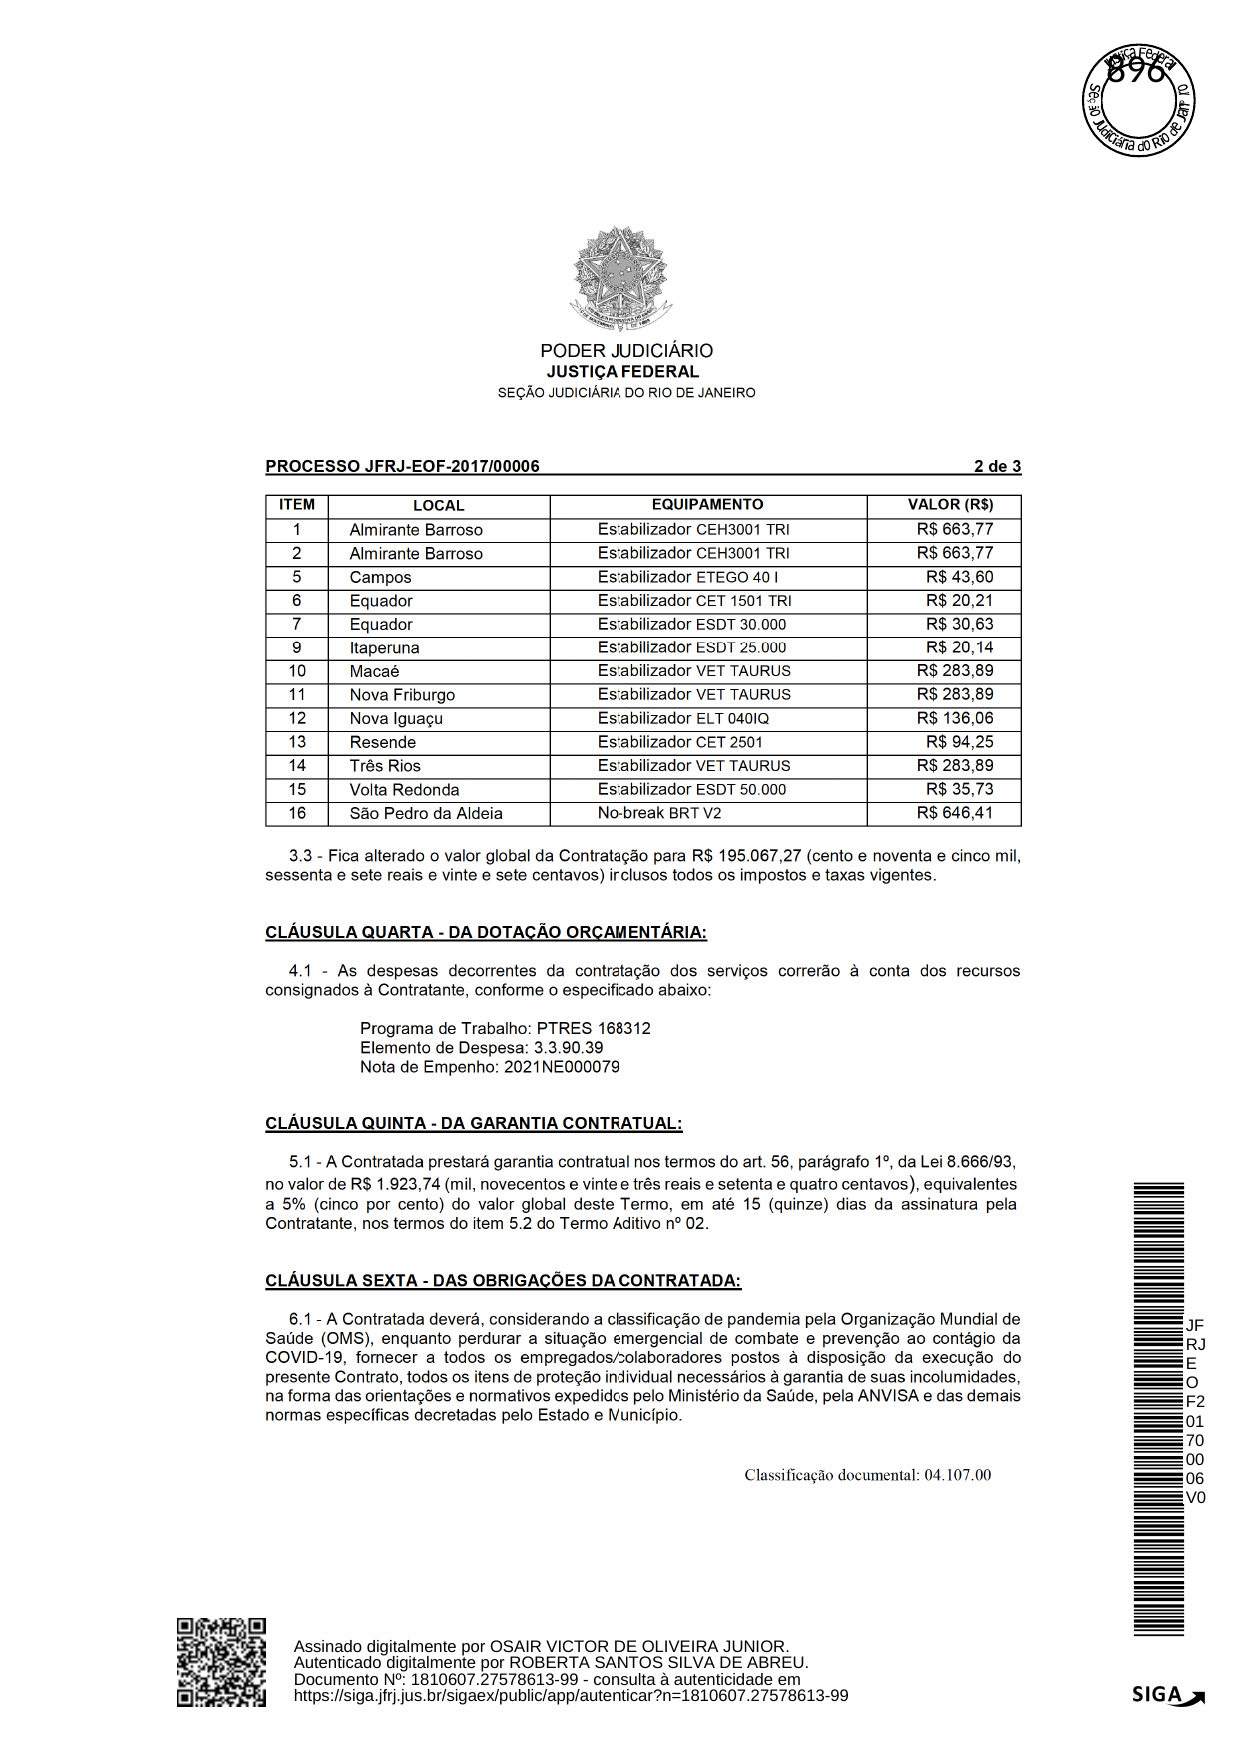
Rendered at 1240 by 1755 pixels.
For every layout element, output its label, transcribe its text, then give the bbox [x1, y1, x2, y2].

text ç [1088, 98, 1099, 106]
text e [1179, 97, 1193, 105]
text JFRJEOF201700006V05 [1186, 1316, 1206, 1504]
